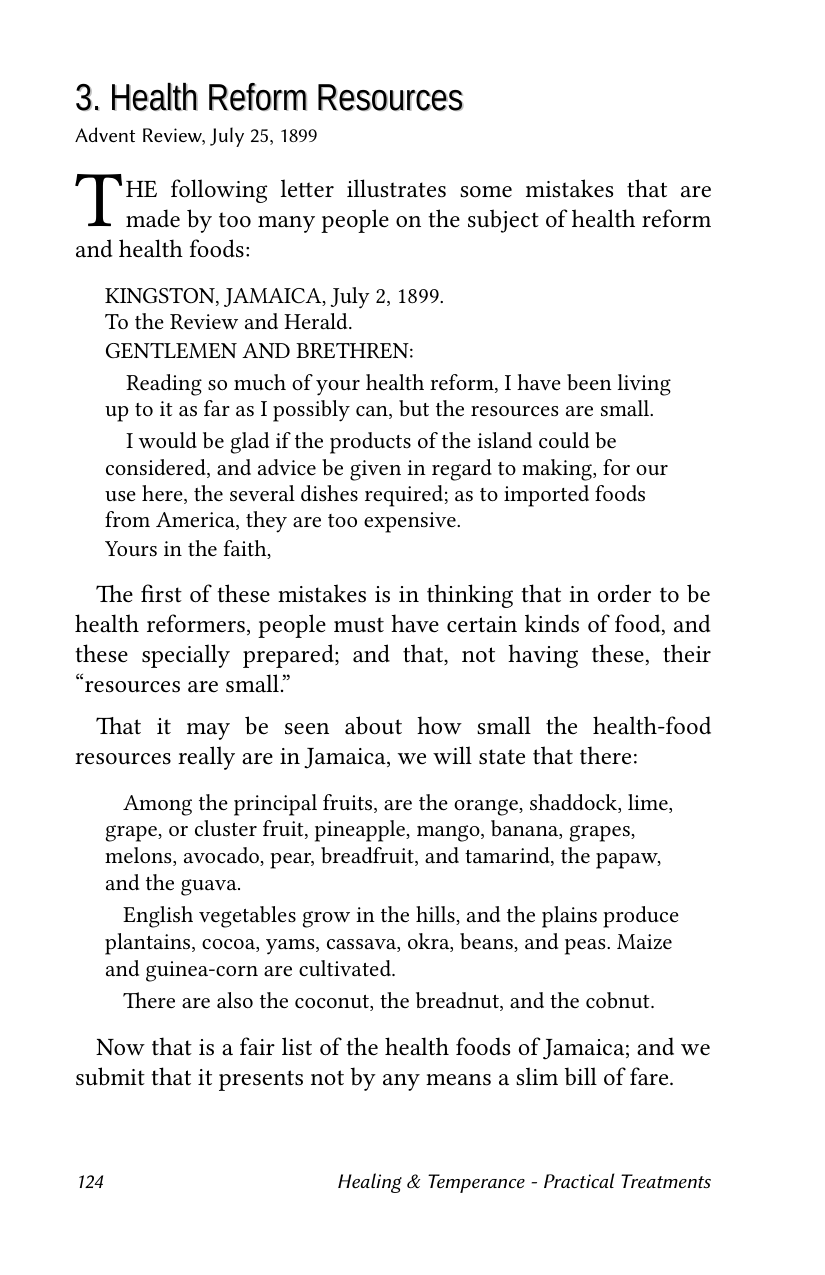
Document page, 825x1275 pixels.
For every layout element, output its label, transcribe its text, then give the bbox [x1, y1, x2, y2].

text Among the principal fruits, are the orange, shaddock, lime, grape, or cluster fruit, pineapple, mango, banana, grapes, melons, avocado, pear, breadfruit, and tamarind, the papaw, and the guava. [105, 789, 682, 896]
text The first of these mistakes is in thinking that in order to be health reformers, people must have certain kinds of food, and these specially prepared; and that, not having these, their “resources are small.” [75, 580, 712, 698]
title Health Reform Resources [75, 75, 712, 118]
text I would be glad if the products of the island could be considered, and advice be given in regard to making, for our use here, the several dishes required; as to imported foods from America, they are too expensive. [105, 428, 682, 533]
text There are also the coconut, the breadnut, and the cobnut. [105, 988, 682, 1014]
text Advent Review, July 25, 1899 [75, 124, 712, 148]
text THE following letter illustrates some mistakes that are made by too many people on the subject of health reform and health foods: [75, 175, 712, 263]
text Reading so much of your health reform, I have been living up to it as far as I possibly can, but the resources are small. [105, 370, 682, 422]
text To the Review and Herald. [105, 309, 682, 335]
text Yours in the faith, [105, 536, 682, 562]
text That it may be seen about how small the health-food resources really are in Jamaica, we will state that there: [75, 712, 712, 770]
text KINGSTON, JAMAICA, July 2, 1899. [105, 282, 682, 309]
text GENTLEMEN AND BRETHREN: [105, 338, 682, 364]
text English vegetables grow in the hills, and the plains produce plantains, cocoa, yams, cassava, okra, beans, and peas. Maize and guinea-corn are cultivated. [105, 902, 682, 982]
text Now that is a fair list of the health foods of Jamaica; and we submit that it presents not by any means a slim bill of fare. [75, 1033, 712, 1091]
